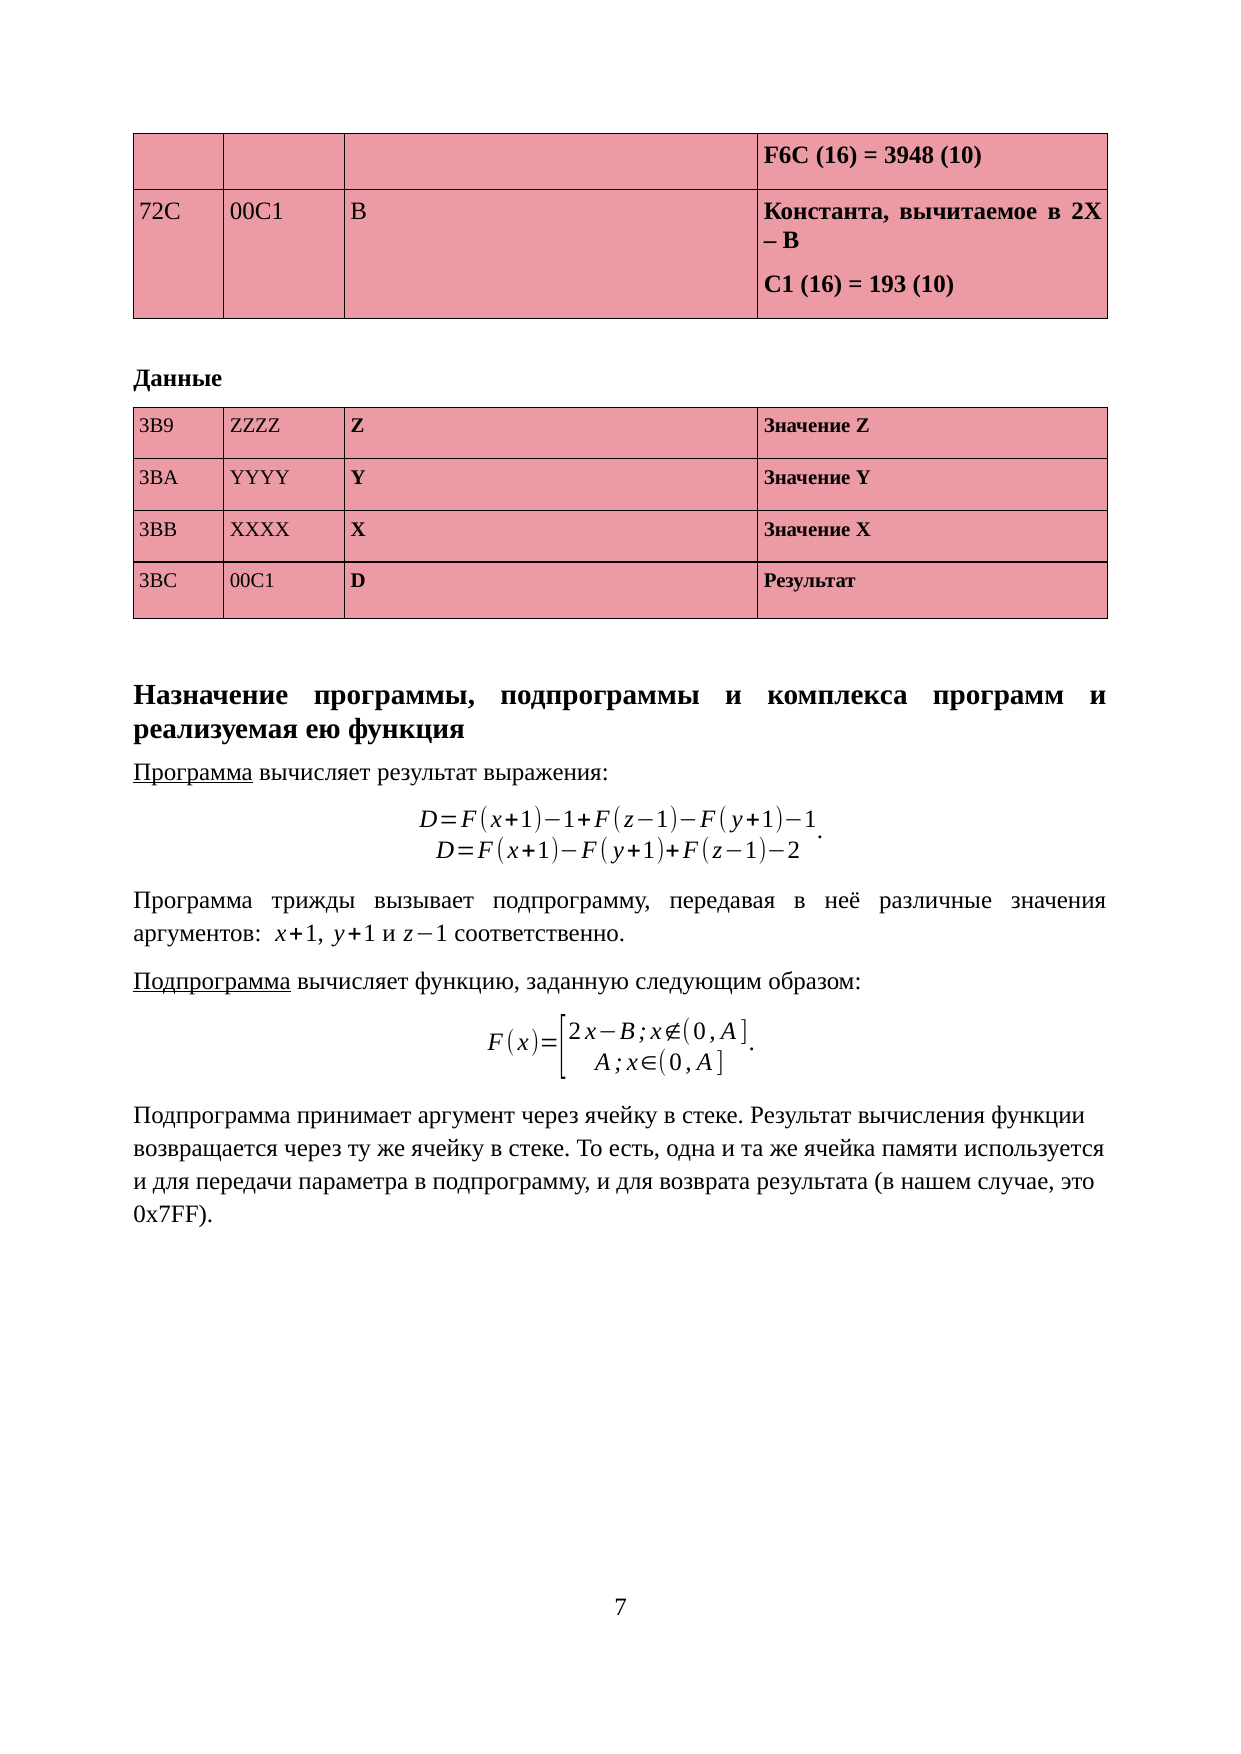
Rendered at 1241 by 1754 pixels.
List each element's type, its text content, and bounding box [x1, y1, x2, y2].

table_header Значение Z [758, 408, 1107, 458]
text . [133, 804, 1107, 866]
table_header [224, 134, 344, 189]
text Программа вычисляет результат выражения: [133, 757, 1107, 786]
table_header 3B9 [134, 408, 223, 458]
table_header F6C (16) = 3948 (10) [758, 134, 1107, 189]
table_cell B [345, 190, 757, 318]
table_cell 00C1 [224, 563, 344, 618]
table_cell D [345, 563, 757, 618]
table_cell Y [345, 459, 757, 510]
table_cell XXXX [224, 511, 344, 561]
table_cell Результат [758, 563, 1107, 618]
text Подпрограмма принимает аргумент через ячейку в стеке. Результат вычисления функции возвращается через ту же ячейку в стеке. То есть, одна и та же ячейка памяти используется и для передачи параметра в подпрограмму, и для возврата результата (в нашем случае, это 0x7FF). [133, 1100, 1107, 1228]
table_cell Значение X [758, 511, 1107, 561]
table_cell 00C1 [224, 190, 344, 318]
text . [133, 1013, 1107, 1081]
subtitle Назначение программы, подпрограммы и комплекса программ и реализуемая ею функция [133, 677, 1107, 744]
table_cell 72C [134, 190, 223, 318]
text Подпрограмма вычисляет функцию, заданную следующим образом: [133, 966, 1107, 994]
table_header [134, 134, 223, 189]
table_cell Значение Y [758, 459, 1107, 510]
table_cell X [345, 511, 757, 561]
table_header ZZZZ [224, 408, 344, 458]
table_cell YYYY [224, 459, 344, 510]
text Программа трижды вызывает подпрограмму, передавая в неё различные значения аргументов: , и соответственно. [133, 885, 1107, 947]
table_header Z [345, 408, 757, 458]
table_cell 3BC [134, 563, 223, 618]
table_cell Константа, вычитаемое в 2X – B C1 (16) = 193 (10)­ [758, 190, 1107, 318]
table_header [345, 134, 757, 189]
table_cell 3BA [134, 459, 223, 510]
text Данные [133, 363, 1107, 392]
table_cell 3BB [134, 511, 223, 561]
